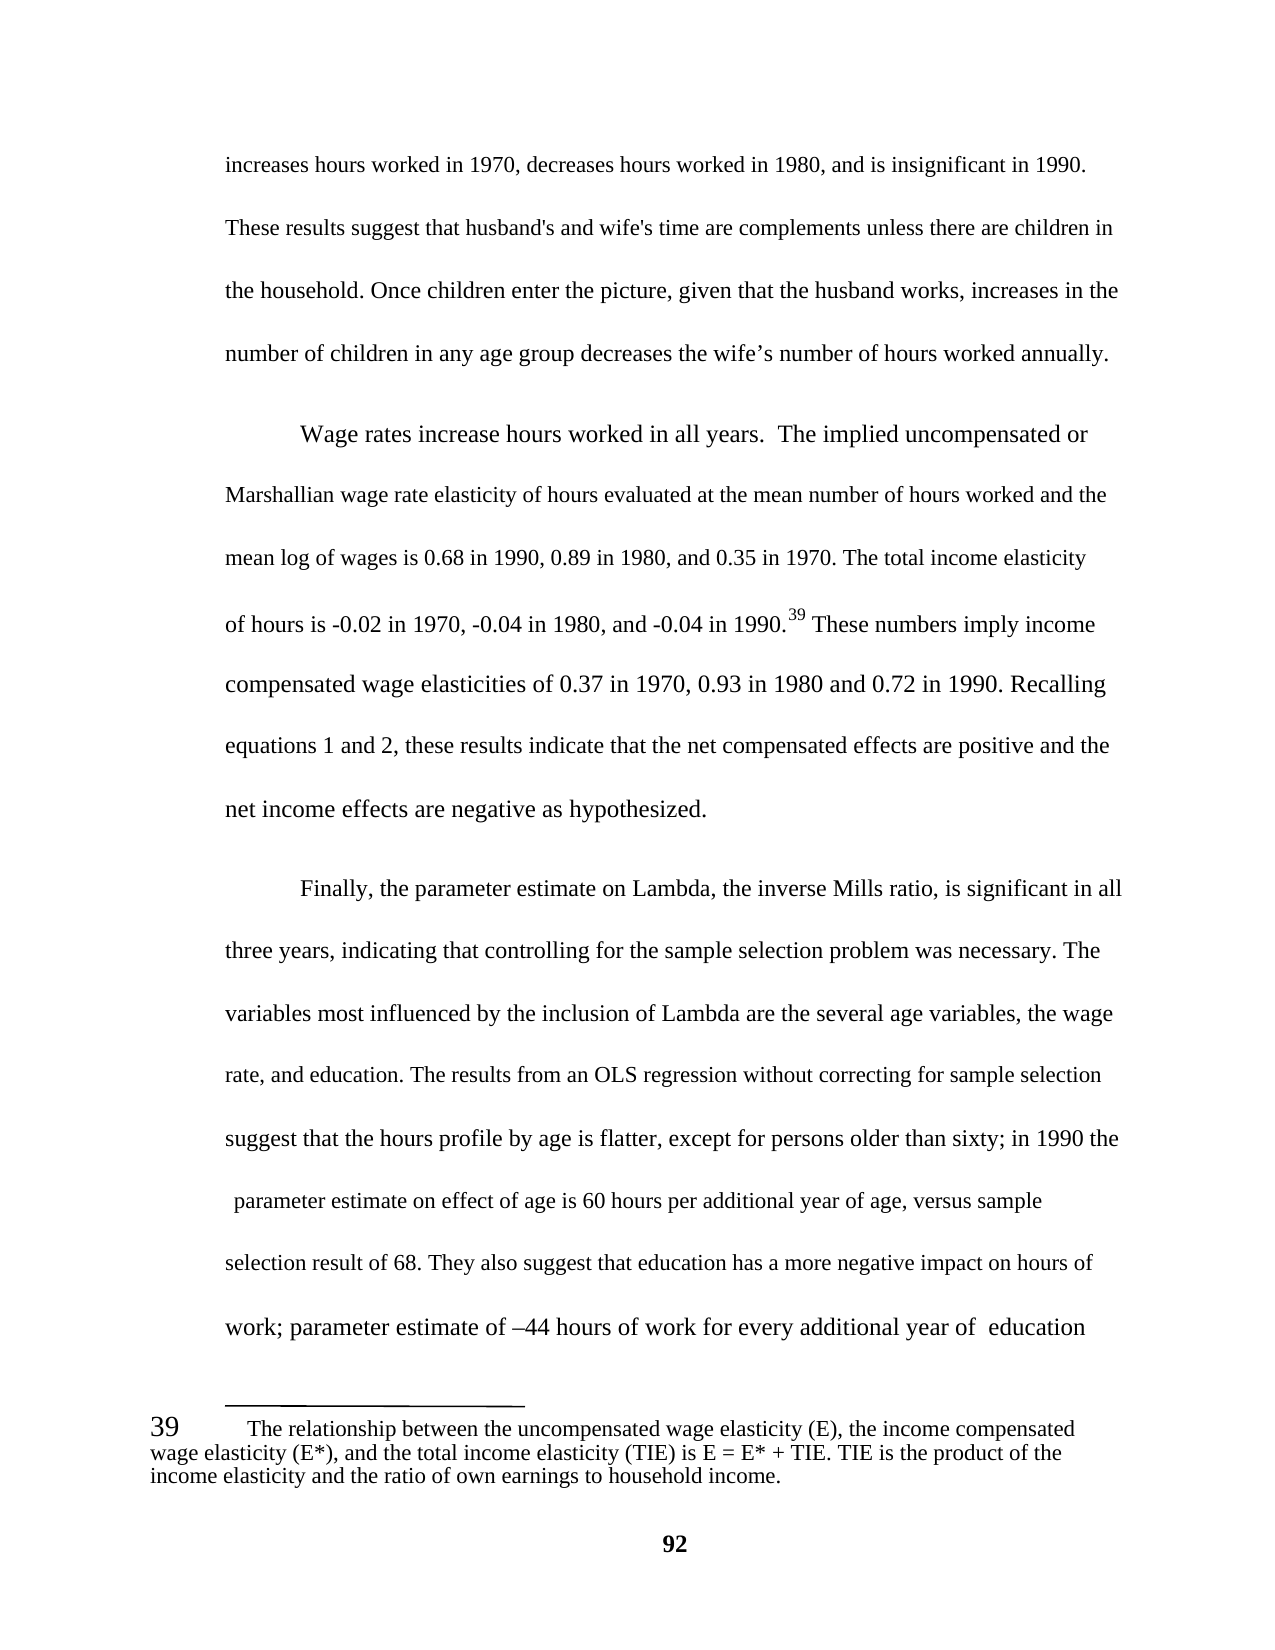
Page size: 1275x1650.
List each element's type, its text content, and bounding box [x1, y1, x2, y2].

text These results suggest that husband's and wife's time are complements unless there are children in [225, 214, 1125, 240]
text Finally, the parameter estimate on Lambda, the inverse Mills ratio, is significant in all [300, 874, 1125, 901]
text variables most influenced by the inclusion of Lambda are the several age variables, the wage [225, 999, 1125, 1027]
list The relationship between the uncompensated wage elasticity (E), the income compensated wage elasticity (E*), and the total income elasticity (TIE) is E = E* + TIE. TIE is the product of the income elasticity and the ratio of own earnings to household income. [150, 1413, 1125, 1488]
text increases hours worked in 1970, decreases hours worked in 1980, and is insignificant in 1990. [225, 152, 1125, 178]
text 92 [662, 1529, 1125, 1558]
text of hours is -0.02 in 1970, -0.04 in 1980, and -0.04 in 1990.39 These numbers imply income [225, 604, 1125, 639]
text Wage rates increase hours worked in all years. The implied uncompensated or [300, 419, 1125, 448]
text number of children in any age group decreases the wife’s number of hours worked annually. [225, 339, 1125, 367]
text mean log of wages is 0.68 in 1990, 0.89 in 1980, and 0.35 in 1970. The total income elasticity [225, 544, 1125, 570]
text Marshallian wage rate elasticity of hours evaluated at the mean number of hours worked and the [225, 481, 1125, 508]
text work; parameter estimate of –44 hours of work for every additional year of education [225, 1312, 1125, 1340]
text the household. Once children enter the picture, given that the husband works, increases in the [225, 277, 1125, 304]
text net income effects are negative as hypothesized. [225, 794, 1125, 823]
text compensated wage elasticities of 0.37 in 1970, 0.93 in 1980 and 0.72 in 1990. Recalling [225, 669, 1125, 698]
text parameter estimate on effect of age is 60 hours per additional year of age, versus sample [150, 1187, 1127, 1213]
text selection result of 68. They also suggest that education has a more negative impact on hours of [225, 1249, 1125, 1276]
text equations 1 and 2, these results indicate that the net compensated effects are positive and the [225, 731, 1125, 759]
text three years, indicating that controlling for the sample selection problem was necessary. The [225, 936, 1125, 964]
text rate, and education. The results from an OLS regression without correcting for sample selection [225, 1062, 1125, 1088]
text suggest that the hours profile by age is flatter, except for persons older than sixty; in 1990 the [225, 1124, 1125, 1152]
